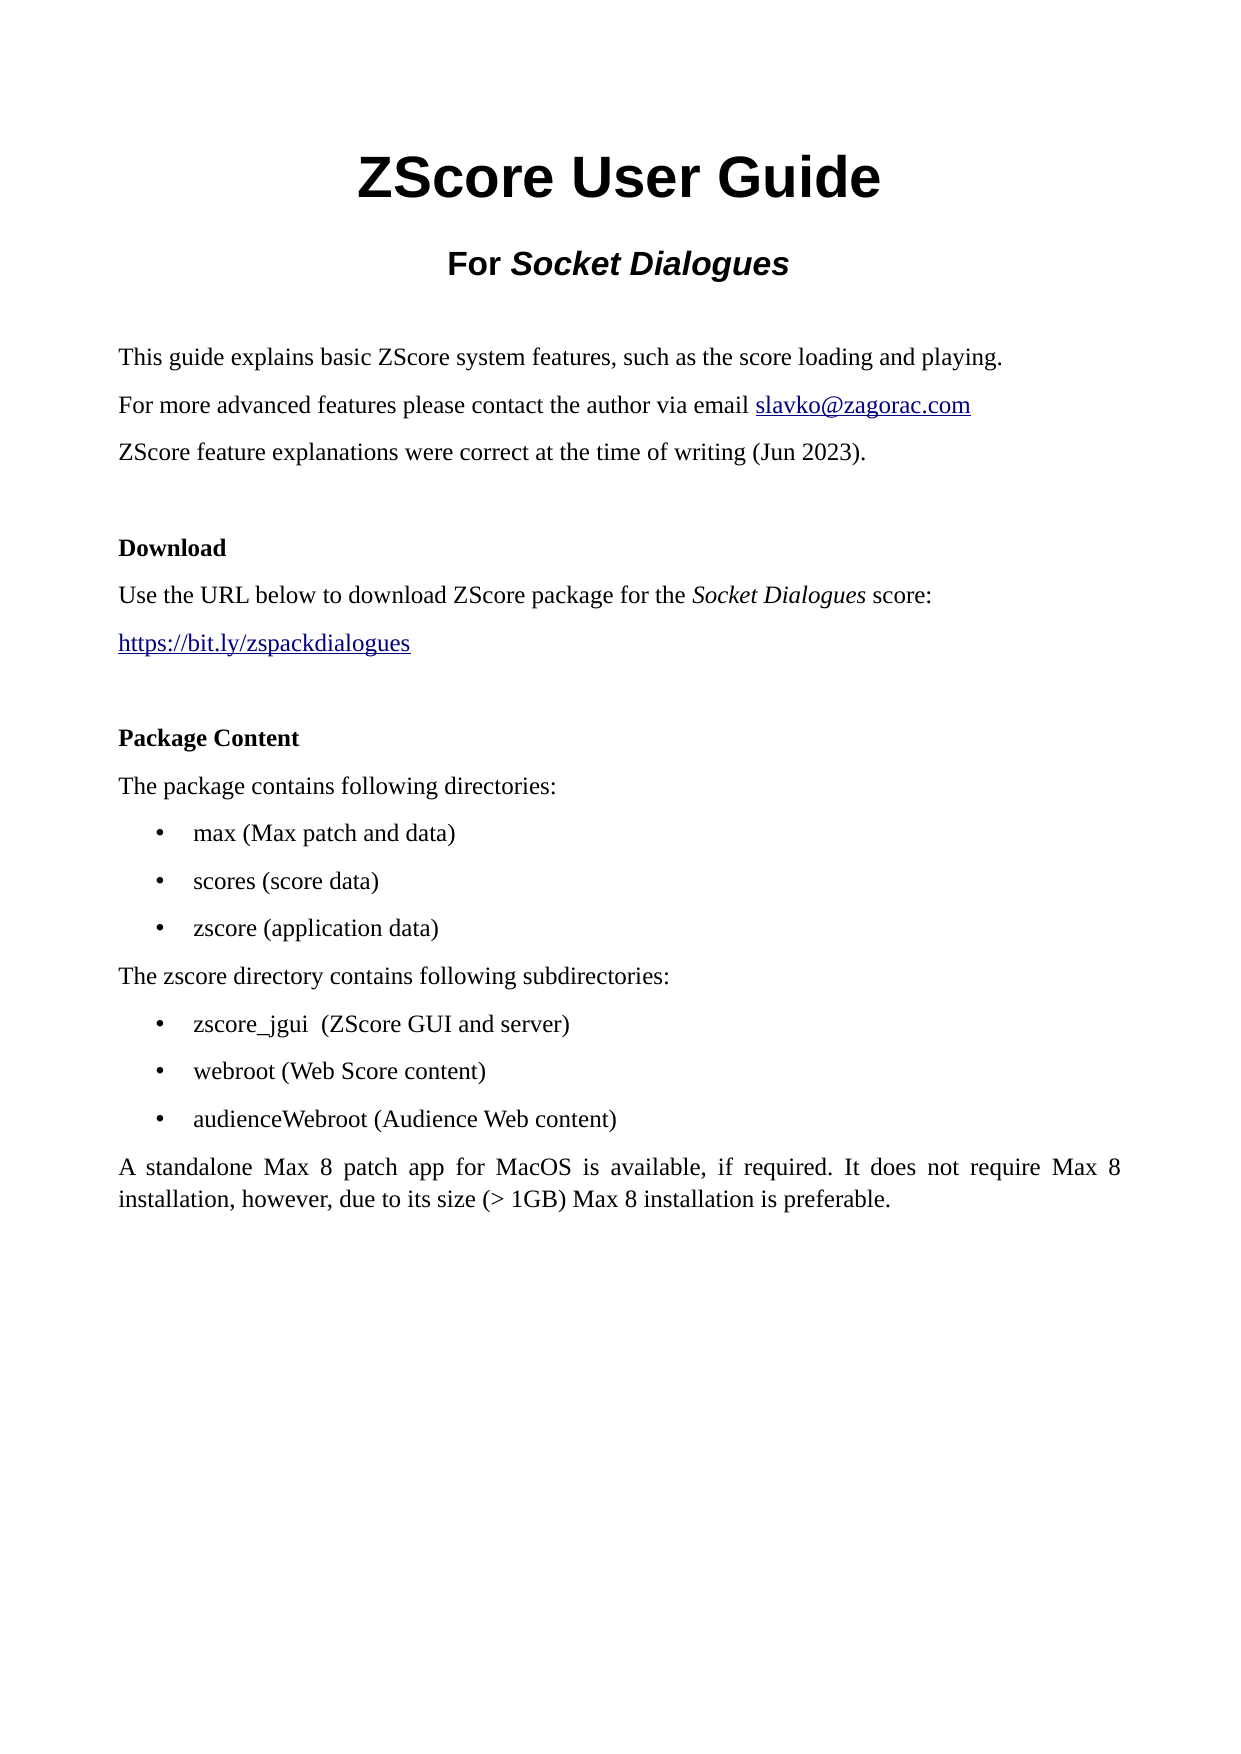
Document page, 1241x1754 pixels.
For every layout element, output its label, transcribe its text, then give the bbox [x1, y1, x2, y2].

text This guide explains basic ZScore system features, such as the score loading and playing. [118, 342, 1122, 371]
text The package contains following directories: [118, 771, 1122, 799]
text https://bit.ly/zspackdialogues [118, 628, 1122, 657]
list zscore (application data) [156, 913, 1122, 942]
list audienceWebroot (Audience Web content) [156, 1104, 1122, 1133]
text The zscore directory contains following subdirectories: [118, 961, 1122, 990]
text Package Content [118, 723, 1122, 752]
text Use the URL below to download ZScore package for the Socket Dialogues score: [118, 580, 1122, 609]
list scores (score data) [156, 866, 1122, 895]
text A standalone Max 8 patch app for MacOS is available, if required. It does not require Max 8 installation, however, due to its size (> 1GB) Max 8 installation is preferable. [118, 1152, 1122, 1213]
list zscore_jgui (ZScore GUI and server) [156, 1009, 1122, 1037]
list webroot (Web Score content) [156, 1056, 1122, 1085]
list max (Max patch and data) [156, 818, 1122, 847]
title ZScore User Guide [118, 143, 1122, 210]
text For more advanced features please contact the author via email slavko@zagorac.com [118, 390, 1122, 419]
subtitle For Socket Dialogues [118, 243, 1122, 282]
text Download [118, 533, 1122, 561]
text ZScore feature explanations were correct at the time of writing (Jun 2023). [118, 437, 1122, 466]
